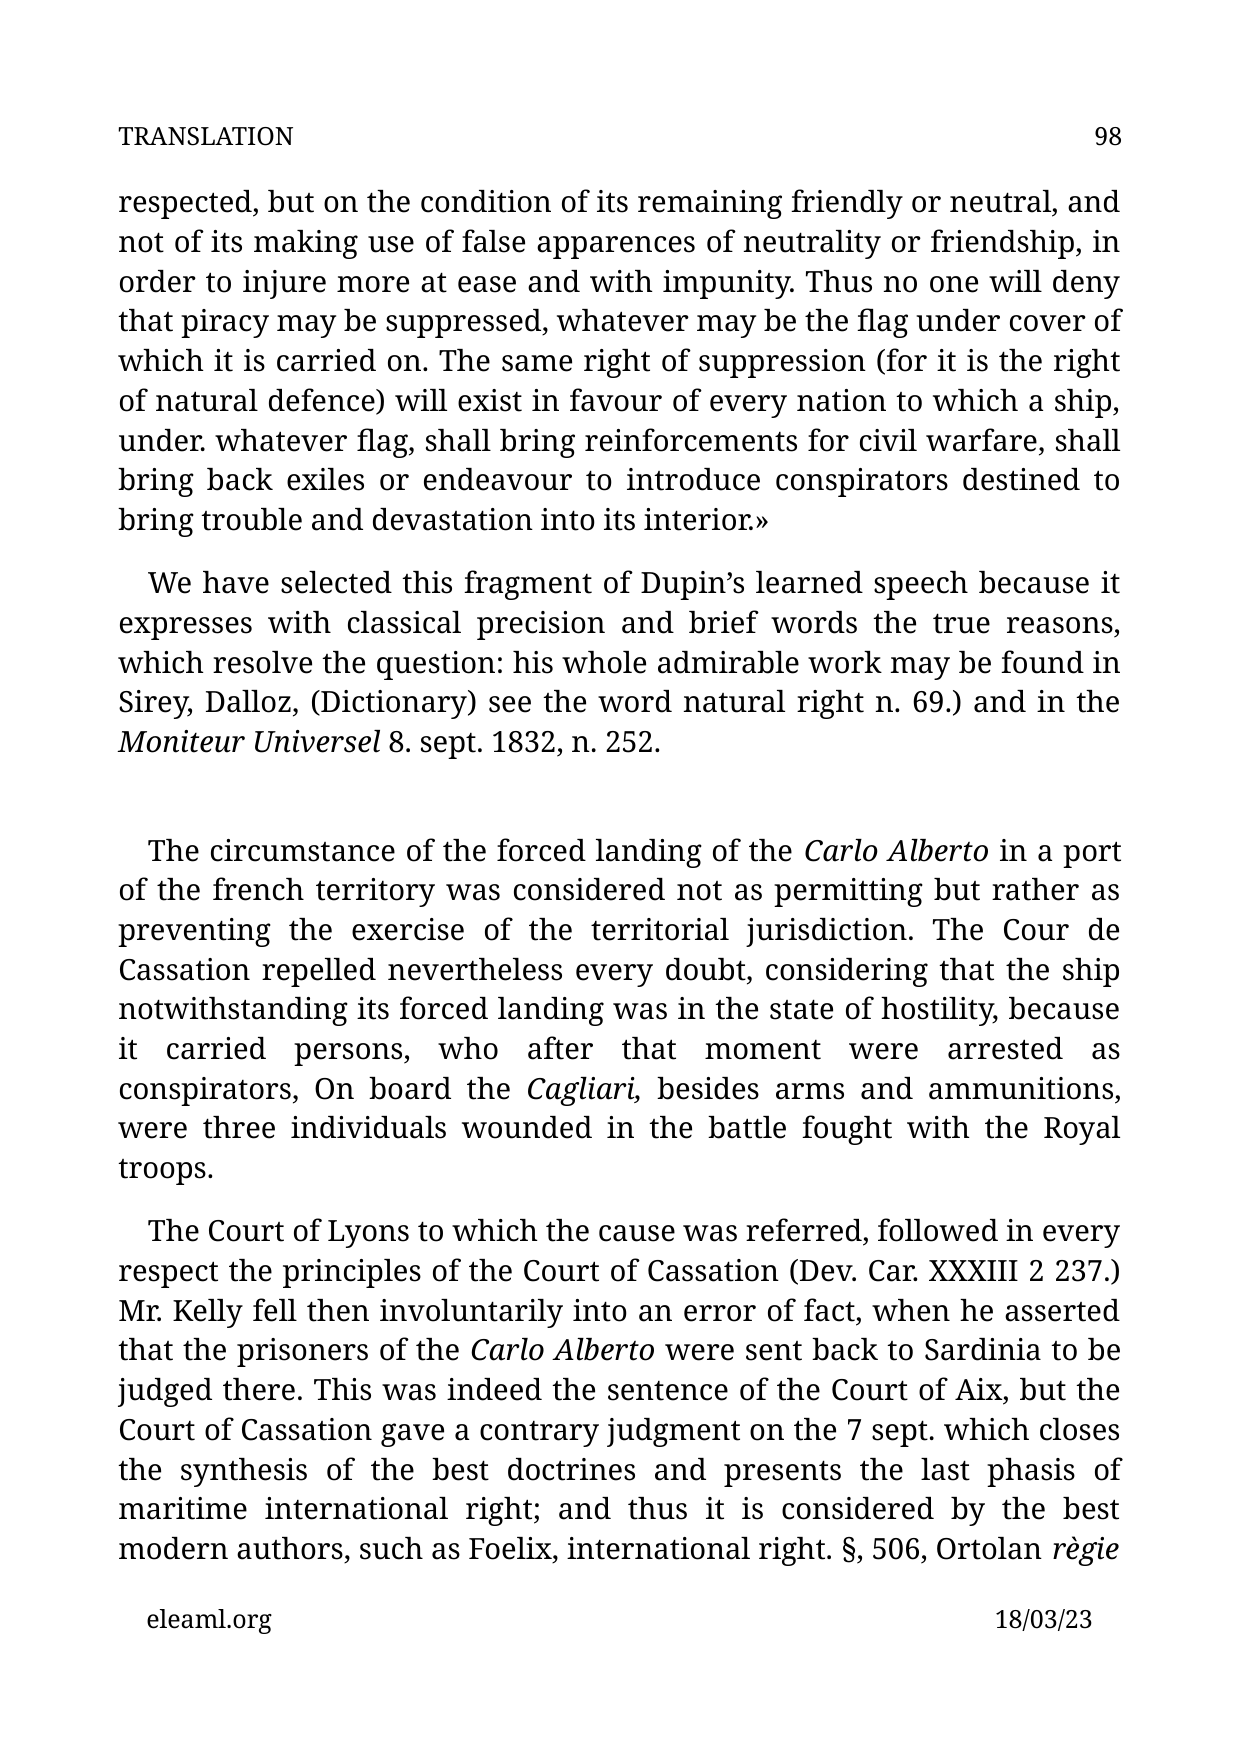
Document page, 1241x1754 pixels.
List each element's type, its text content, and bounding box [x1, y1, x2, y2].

text respected, but on the condition of its remaining friendly or neutral, and not of its making use of false apparences of neutrality or friendship, in order to injure more at ease and with impunity. Thus no one will deny that piracy may be suppressed, whatever may be the flag under cover of which it is carried on. The same right of suppression (for it is the right of natural defence) will exist in favour of every nation to which a ship, under. whatever flag, shall bring reinforcements for civil warfare, shall bring back exiles or endeavour to introduce conspirators destined to bring trouble and devastation into its interior.» [118, 182, 1122, 539]
text We have selected this fragment of Dupin’s learned speech because it expresses with classical precision and brief words the true reasons, which resolve the question: his whole admirable work may be found in Sirey, Dalloz, (Dictionary) see the word natural right n. 69.) and in the Moniteur Universel 8. sept. 1832, n. 252. [118, 562, 1122, 761]
text The circumstance of the forced landing of the Carlo Alberto in a port of the french territory was considered not as permitting but rather as preventing the exercise of the territorial jurisdiction. The Cour de Cassation repelled nevertheless every doubt, considering that the ship notwithstanding its forced landing was in the state of hostility, because it carried persons, who after that moment were arrested as conspirators, On board the Cagliari, besides arms and ammunitions, were three individuals wounded in the battle fought with the Royal troops. [118, 830, 1122, 1187]
text The Court of Lyons to which the cause was referred, followed in every respect the principles of the Court of Cassation (Dev. Car. XXXIII 2 237.) Mr. Kelly fell then involuntarily into an error of fact, when he asserted that the prisoners of the Carlo Alberto were sent back to Sardinia to be judged there. This was indeed the sentence of the Court of Aix, but the Court of Cassation gave a contrary judgment on the 7 sept. which closes the synthesis of the best doctrines and presents the last phasis of maritime international right; and thus it is considered by the best modern authors, such as Foelix, international right. §, 506, Ortolan règie [118, 1211, 1122, 1568]
